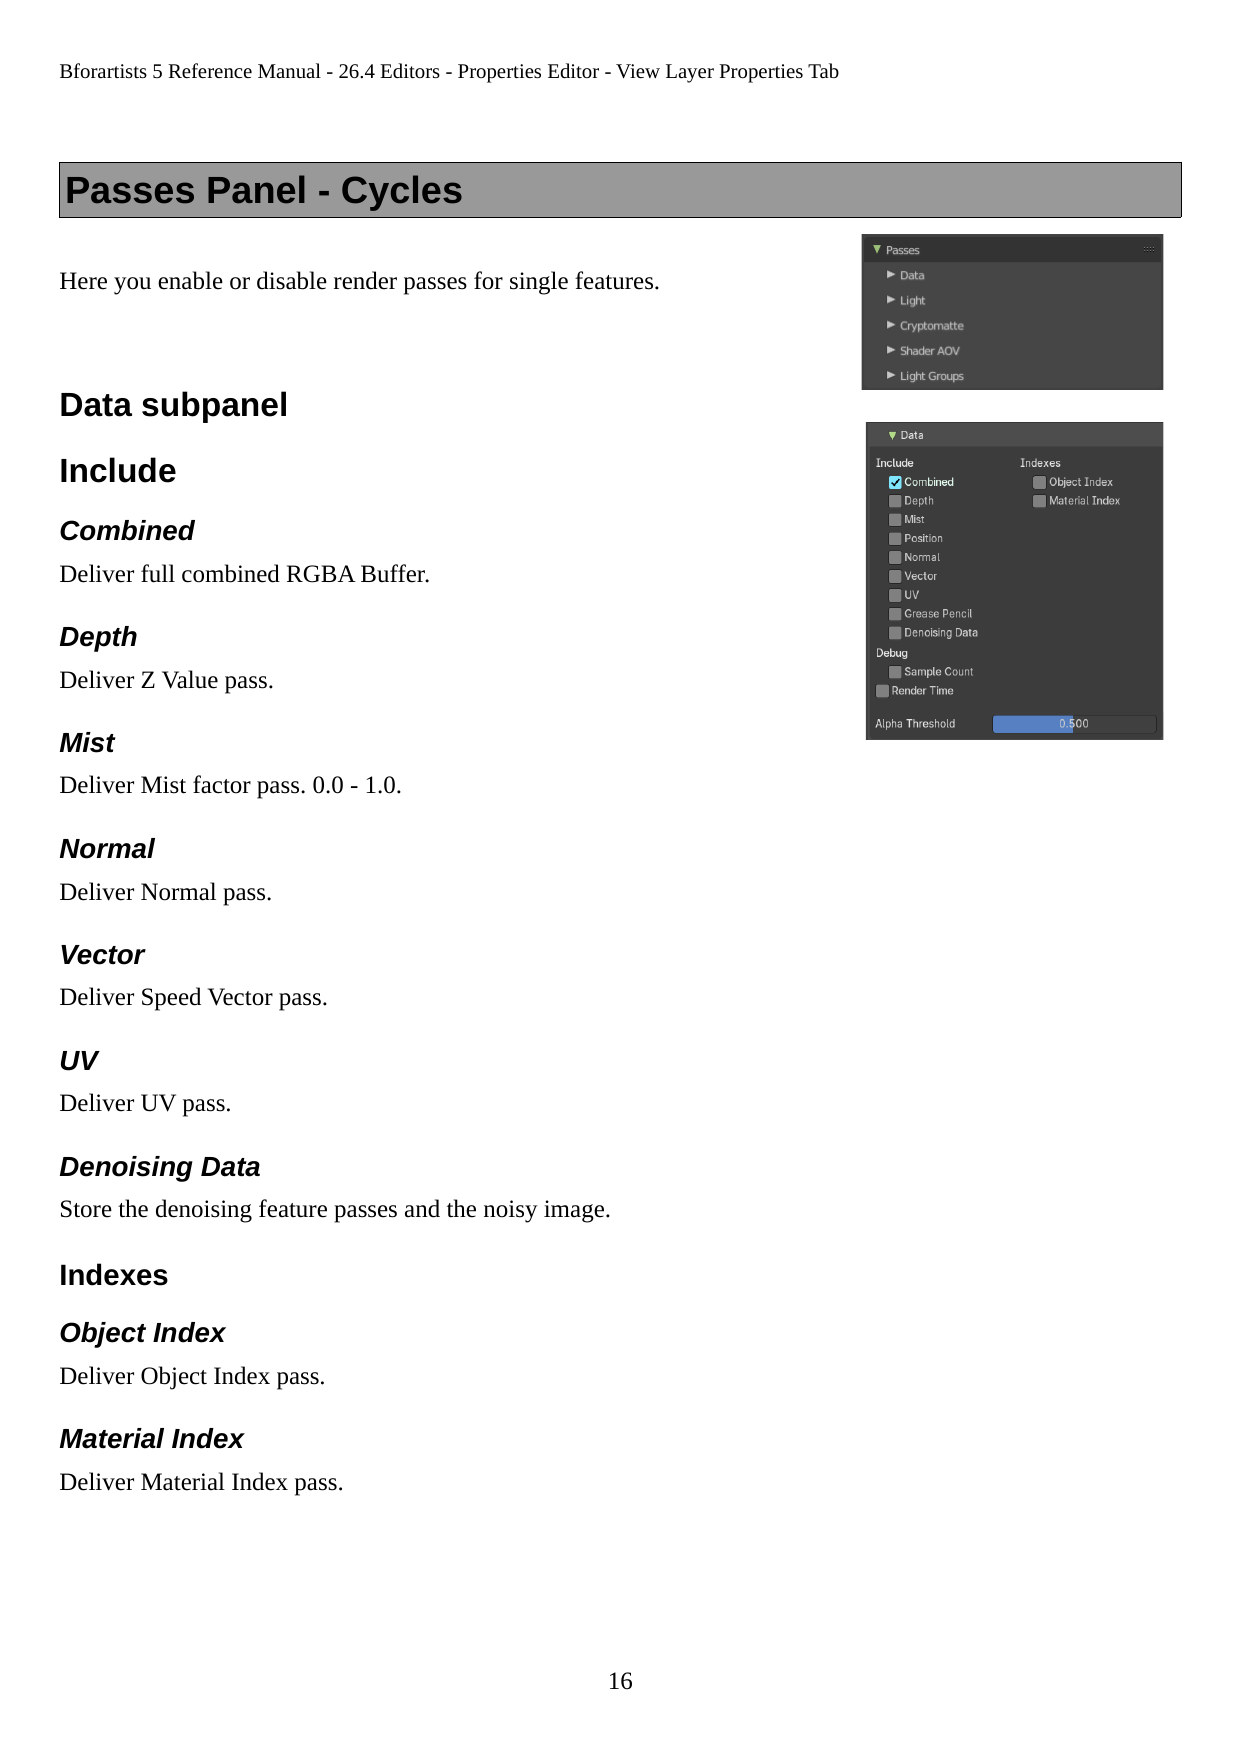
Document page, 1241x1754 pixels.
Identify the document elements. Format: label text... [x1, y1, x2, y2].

subtitle Combined [59, 514, 865, 546]
table_header Passes Panel - Cycles [60, 163, 1181, 217]
subtitle Material Index [59, 1423, 1181, 1454]
text Deliver Speed Vector pass. [59, 982, 1181, 1011]
subtitle Data subpanel [59, 385, 1181, 424]
text Deliver Mist factor pass. 0.0 - 1.0. [59, 771, 1181, 799]
subtitle Vector [59, 938, 1181, 970]
subtitle Normal [59, 832, 1181, 864]
text Deliver Material Index pass. [59, 1467, 1181, 1496]
subtitle UV [59, 1044, 1181, 1076]
text [1164, 665, 1181, 693]
text Deliver Z Value pass. [59, 665, 865, 693]
subtitle Depth [59, 620, 865, 652]
subtitle Object Index [59, 1317, 1181, 1349]
subtitle Indexes [59, 1258, 1181, 1292]
subtitle Denoising Data [59, 1150, 1181, 1182]
subtitle [1164, 514, 1181, 546]
text Deliver Normal pass. [59, 877, 1181, 905]
picture [865, 422, 1164, 740]
text Here you enable or disable render passes for single features. [59, 266, 861, 295]
text Deliver Object Index pass. [59, 1361, 1181, 1390]
subtitle Mist [59, 726, 1181, 758]
text Deliver UV pass. [59, 1088, 1181, 1117]
picture [861, 234, 1164, 390]
subtitle [1164, 451, 1181, 489]
text Deliver full combined RGBA Buffer. [59, 559, 865, 587]
subtitle [1164, 620, 1181, 652]
subtitle Include [59, 451, 865, 489]
text Store the denoising feature passes and the noisy image. [59, 1194, 1181, 1223]
